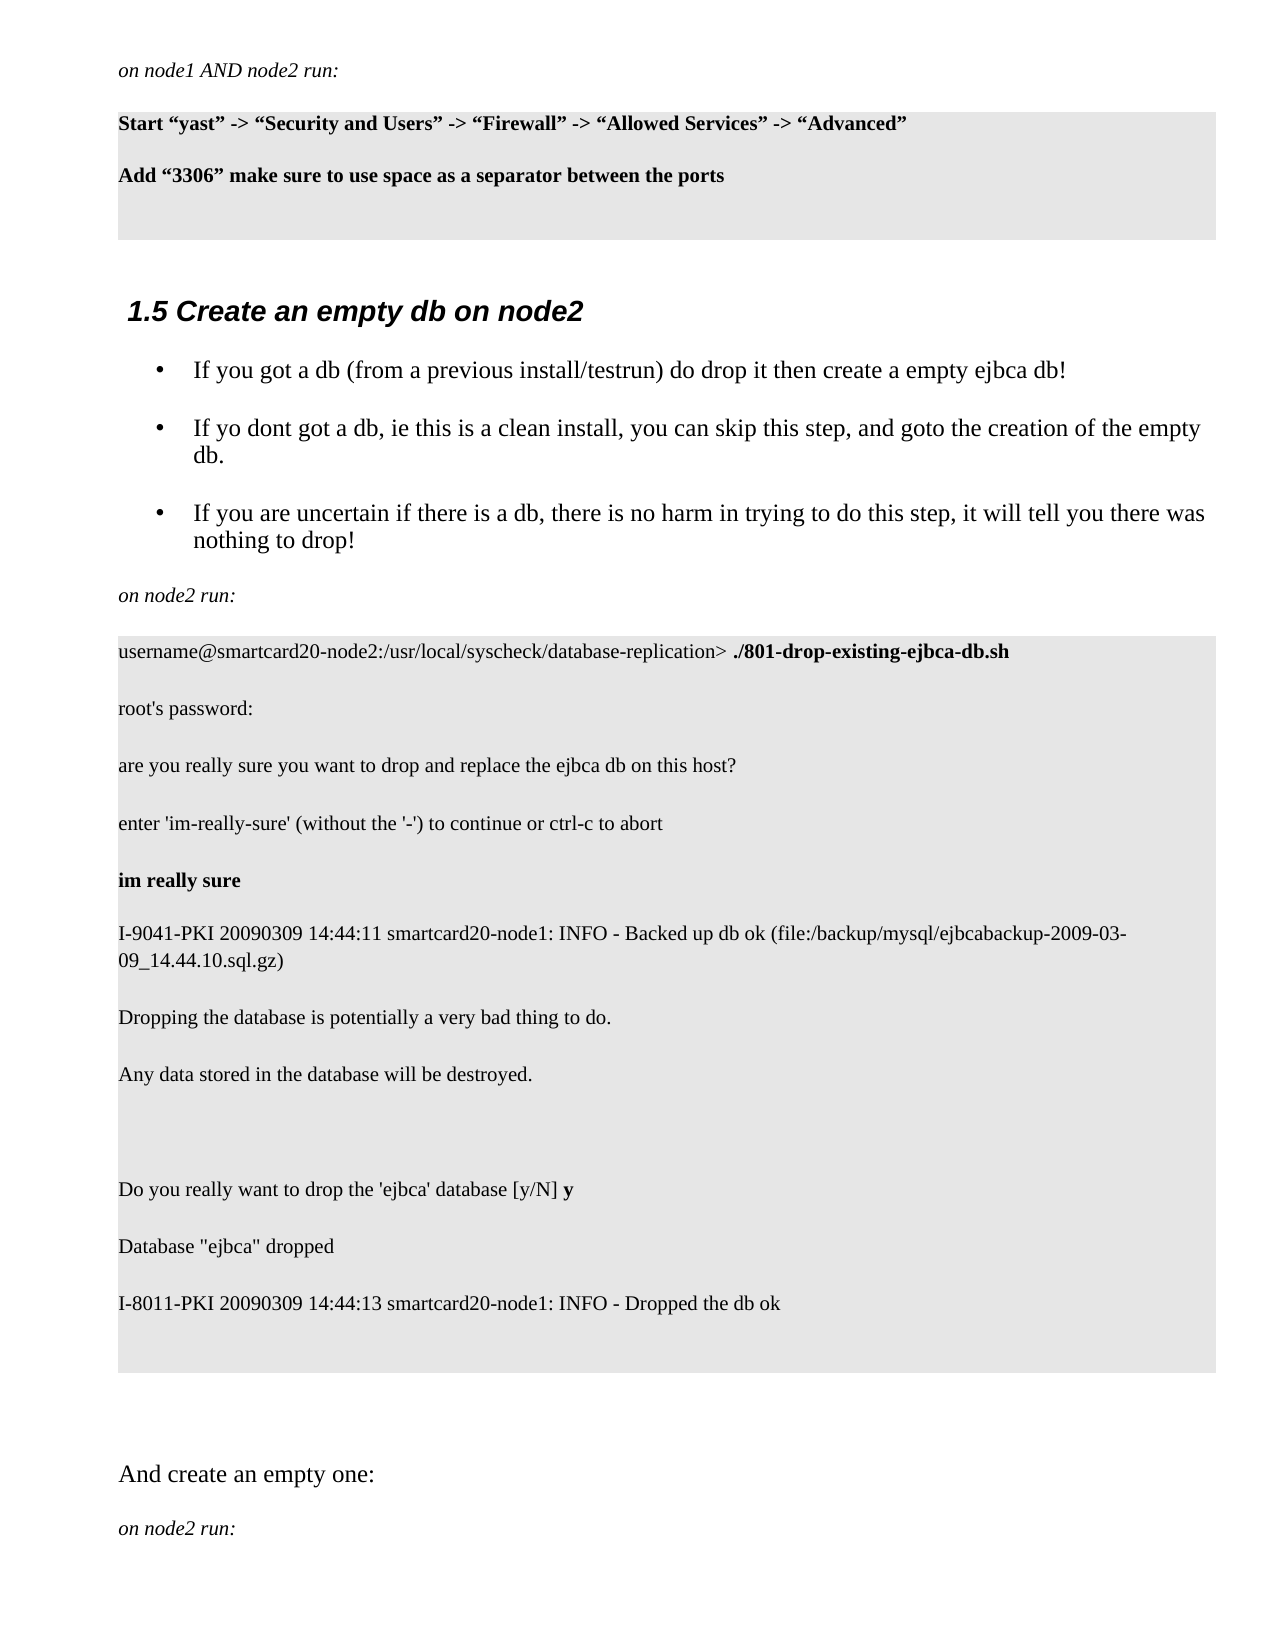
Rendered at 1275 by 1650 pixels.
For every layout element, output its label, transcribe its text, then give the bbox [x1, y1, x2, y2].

text on node2 run: [118, 583, 1216, 607]
text I-8011-PKI 20090309 14:44:13 smartcard20-node1: INFO - Dropped the db ok [118, 1288, 1216, 1316]
text And create an empty one: [118, 1460, 1216, 1488]
text root's password: [118, 693, 1216, 721]
text Do you really want to drop the 'ejbca' database [y/N] y [118, 1174, 1216, 1202]
list If you got a db (from a previous install/testrun) do drop it then create a empty ejbca db! [156, 357, 1216, 384]
text on node1 AND node2 run: [118, 59, 1216, 82]
text are you really sure you want to drop and replace the ejbca db on this host? [118, 751, 1216, 778]
text enter 'im-really-sure' (without the '-') to continue or ctrl-c to abort [118, 808, 1216, 835]
text Start “yast” -> “Security and Users” -> “Firewall” -> “Allowed Services” -> “Advanced” [118, 112, 1216, 135]
text I-9041-PKI 20090309 14:44:11 smartcard20-node1: INFO - Backed up db ok (file:/backup/mysql/ejbcabackup-2009-03-09_14.44.10.sql.gz) [118, 922, 1216, 973]
text Add “3306” make sure to use space as a separator between the ports [118, 164, 1216, 187]
text im really sure [118, 865, 1216, 893]
text Database "ejbca" dropped [118, 1231, 1216, 1259]
text on node2 run: [118, 1517, 1216, 1540]
list If yo dont got a db, ie this is a clean install, you can skip this step, and goto the creation of the empty db. [156, 414, 1216, 469]
subtitle 1.5 Create an empty db on node2 [127, 294, 1207, 327]
text username@smartcard20-node2:/usr/local/syscheck/database-replication> ./801-drop-existing-ejbca-db.sh [118, 636, 1216, 664]
text Any data stored in the database will be destroyed. [118, 1059, 1216, 1087]
text Dropping the database is potentially a very bad thing to do. [118, 1002, 1216, 1030]
list If you are uncertain if there is a db, there is no harm in trying to do this step, it will tell you there was nothing to drop! [156, 499, 1216, 554]
